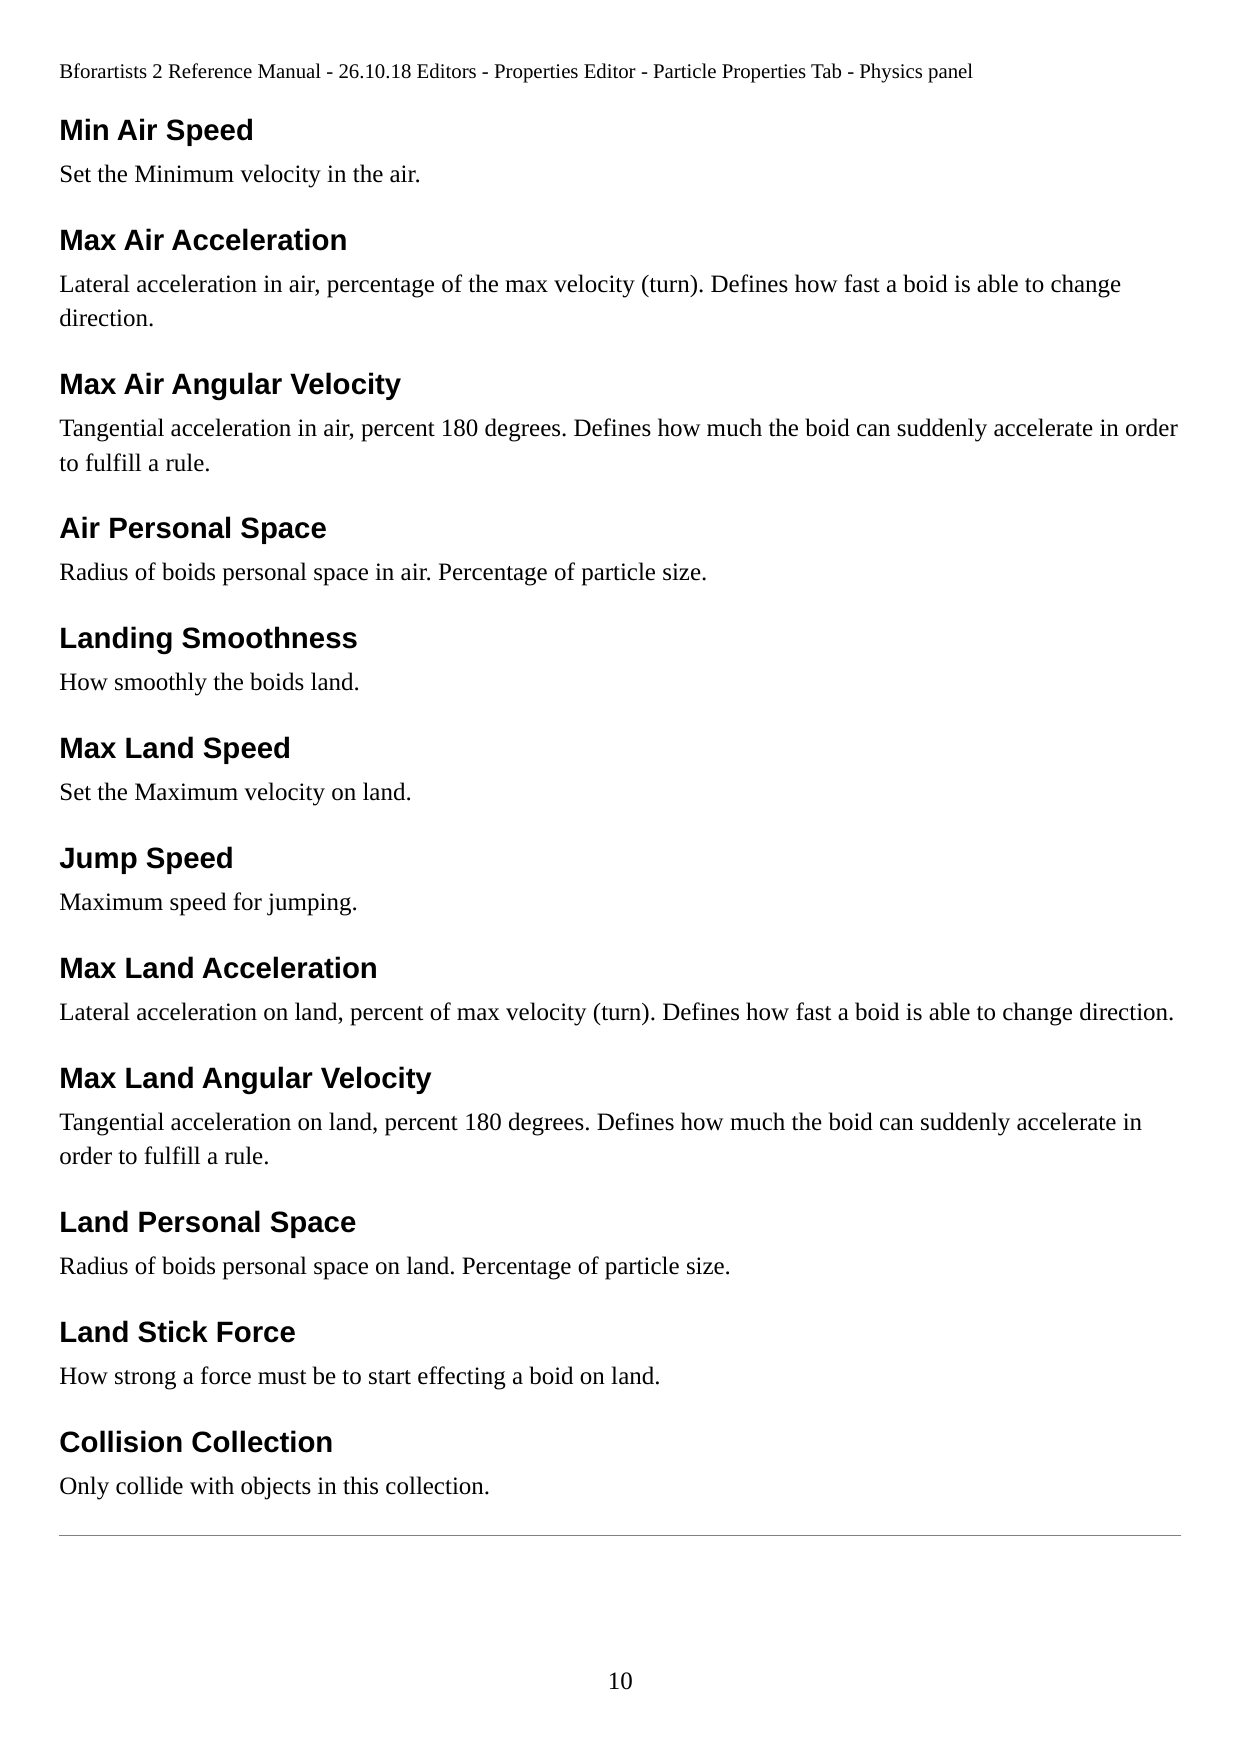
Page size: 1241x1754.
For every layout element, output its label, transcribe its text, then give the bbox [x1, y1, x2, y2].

subtitle Landing Smoothness [59, 621, 1181, 655]
text How smoothly the boids land. [59, 667, 1181, 696]
subtitle Min Air Speed [59, 113, 1181, 146]
subtitle Max Land Speed [59, 731, 1181, 765]
subtitle Max Air Acceleration [59, 222, 1181, 256]
text Radius of boids personal space on land. Percentage of particle size. [59, 1251, 1181, 1280]
text Set the Maximum velocity on land. [59, 777, 1181, 806]
subtitle Land Stick Force [59, 1315, 1181, 1349]
text Lateral acceleration on land, percent of max velocity (turn). Defines how fast a boid is able to change direction. [59, 997, 1181, 1026]
text Tangential acceleration in air, percent 180 degrees. Defines how much the boid can suddenly accelerate in order to fulfill a rule. [59, 413, 1181, 476]
subtitle Air Personal Space [59, 511, 1181, 545]
text How strong a force must be to start effecting a boid on land. [59, 1361, 1181, 1390]
text Radius of boids personal space in air. Percentage of particle size. [59, 557, 1181, 586]
text Tangential acceleration on land, percent 180 degrees. Defines how much the boid can suddenly accelerate in order to fulfill a rule. [59, 1107, 1181, 1170]
text Lateral acceleration in air, percentage of the max velocity (turn). Defines how fast a boid is able to change direction. [59, 269, 1181, 332]
subtitle Collision Collection [59, 1425, 1181, 1459]
text Set the Minimum velocity in the air. [59, 159, 1181, 188]
subtitle Max Air Angular Velocity [59, 367, 1181, 401]
text Maximum speed for jumping. [59, 887, 1181, 916]
text Only collide with objects in this collection. [59, 1471, 1181, 1500]
subtitle Max Land Angular Velocity [59, 1061, 1181, 1094]
subtitle Jump Speed [59, 841, 1181, 875]
subtitle Land Personal Space [59, 1205, 1181, 1239]
subtitle Max Land Acceleration [59, 951, 1181, 984]
